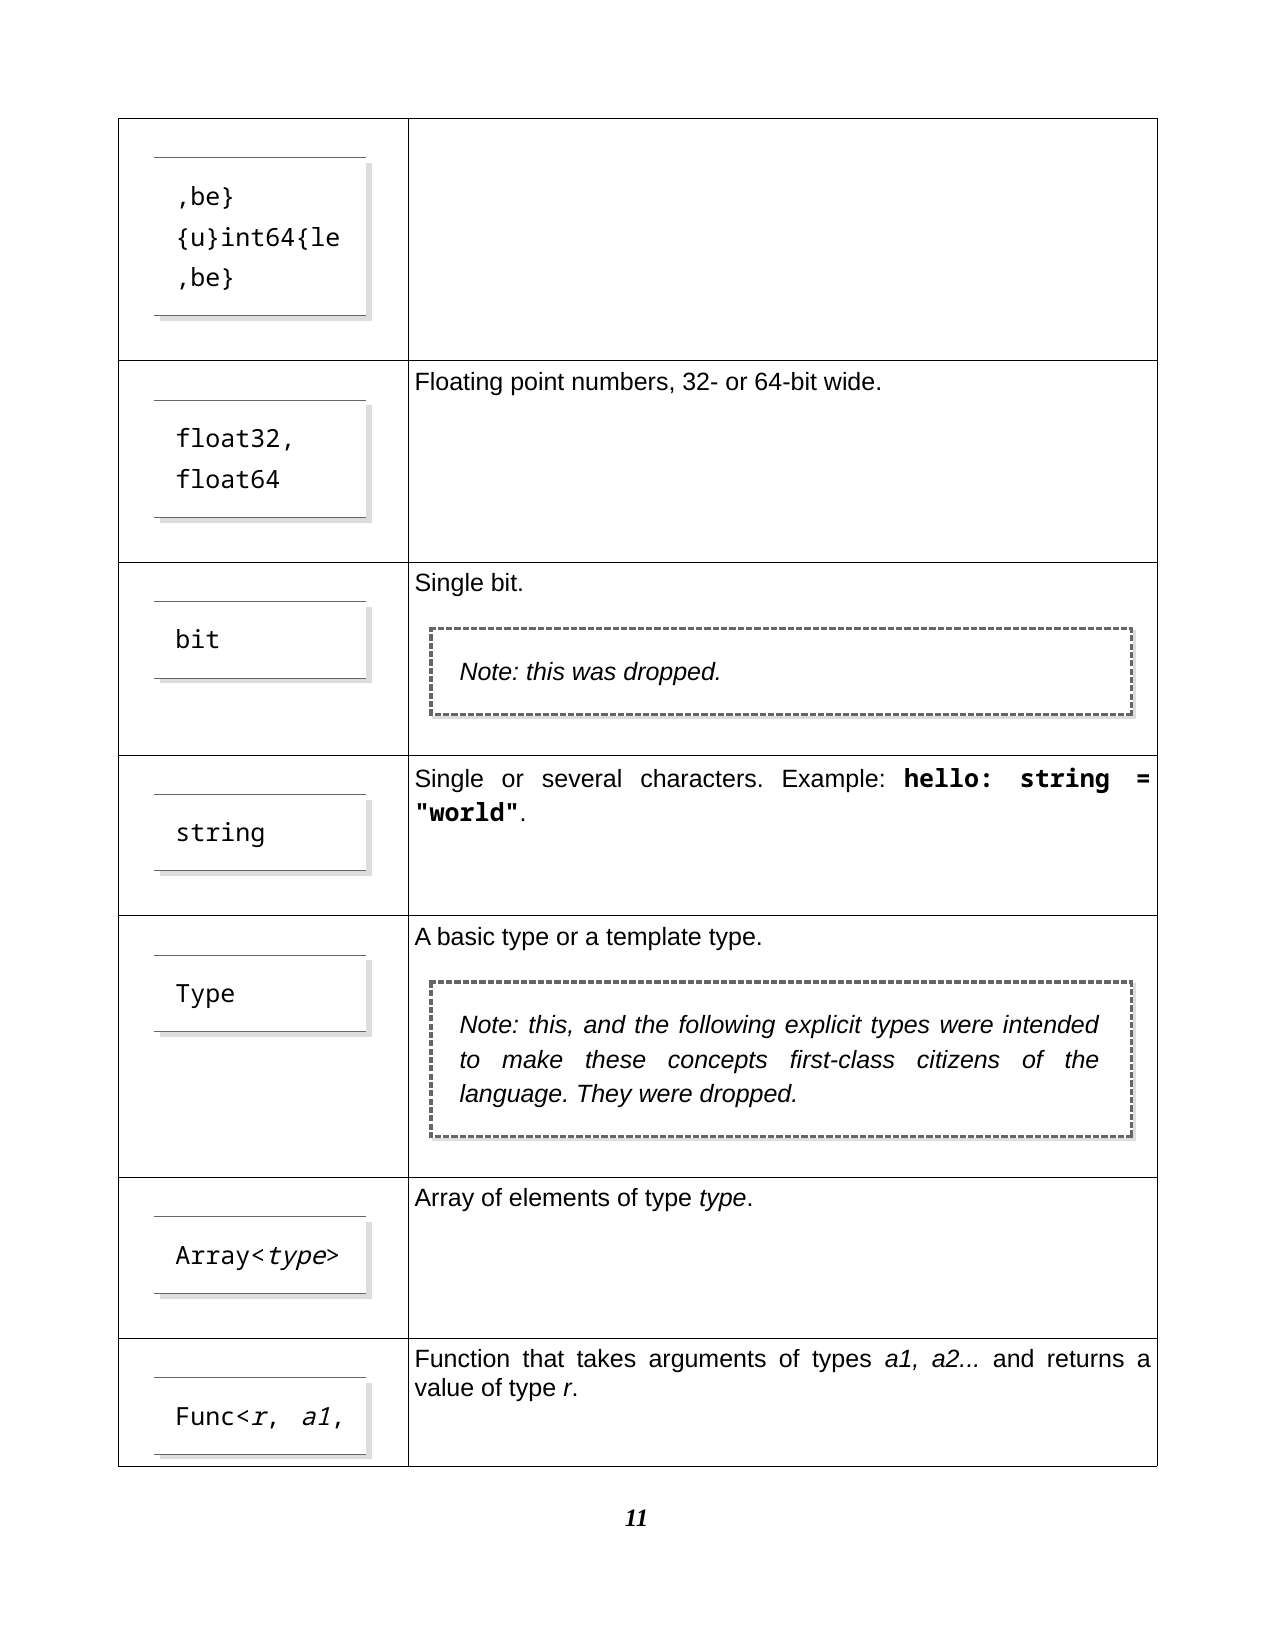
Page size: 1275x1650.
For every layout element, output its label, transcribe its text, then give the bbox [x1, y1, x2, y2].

table_cell Floating point numbers, 32- or 64-bit wide. [409, 361, 1157, 562]
table_cell Array of elements of type type. [409, 1178, 1157, 1338]
table_cell bit [119, 563, 408, 755]
table_cell Single bit. Note: this was dropped. [409, 563, 1157, 755]
table_cell Single or several characters. Example: hello: string = "world". [409, 756, 1157, 915]
table_cell Function that takes arguments of types a1, a2... and returns a value of type r. [409, 1339, 1157, 1466]
table_cell ,be} {u}int64{le,be} [119, 119, 408, 360]
table_cell A basic type or a template type. Note: this, and the following explicit types were intended to make these concepts first-class citizens of the language. They were dropped. [409, 916, 1157, 1177]
table_cell float32, float64 [119, 361, 408, 562]
table_cell Array<type> [119, 1178, 408, 1338]
table_cell Type [119, 916, 408, 1177]
table_cell Func<r, a1, [119, 1339, 408, 1466]
table_cell [409, 119, 1157, 360]
table_cell string [119, 756, 408, 915]
